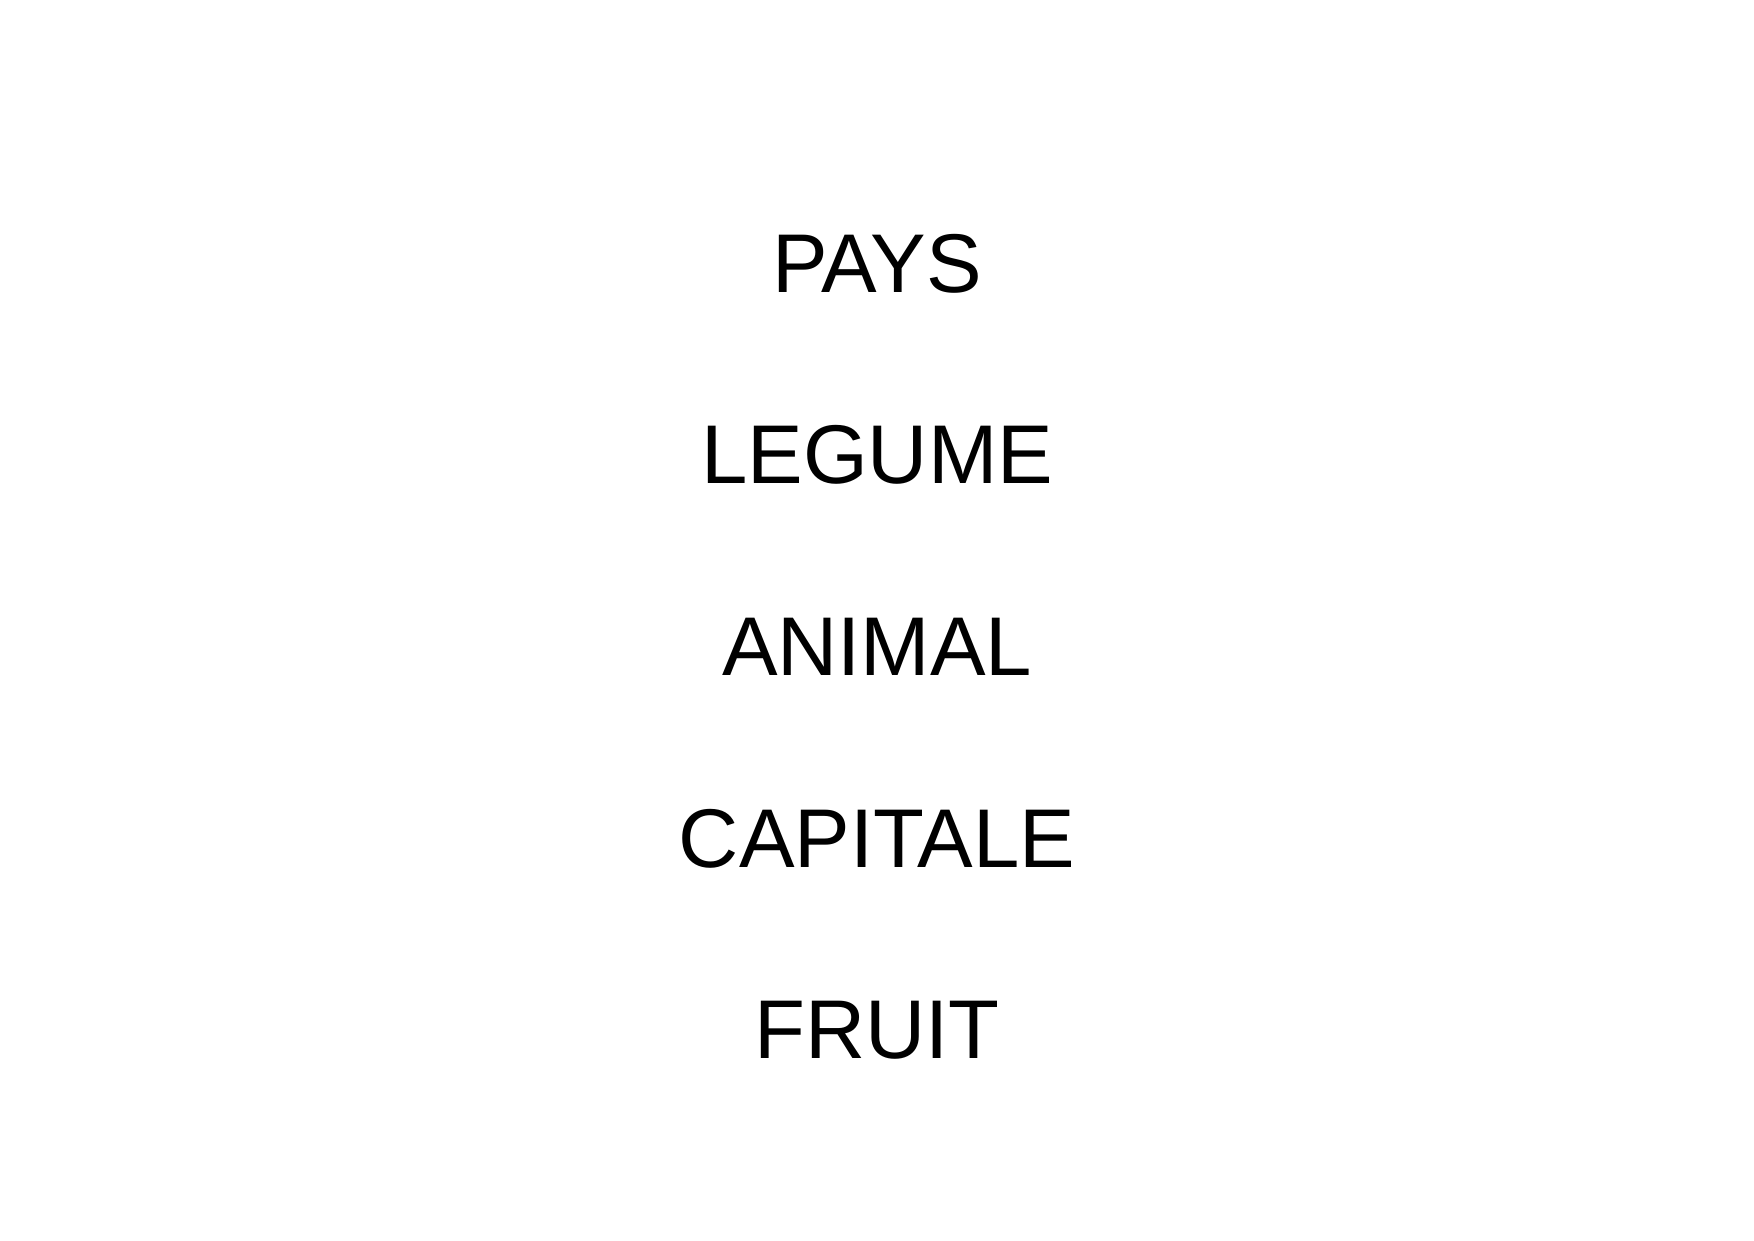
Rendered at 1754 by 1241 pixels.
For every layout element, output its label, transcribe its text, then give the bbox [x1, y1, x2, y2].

text PAYS [118, 214, 1636, 310]
text FRUIT [118, 981, 1636, 1076]
text LEGUME [118, 406, 1636, 501]
text ANIMAL [118, 597, 1636, 693]
text CAPITALE [118, 789, 1636, 885]
